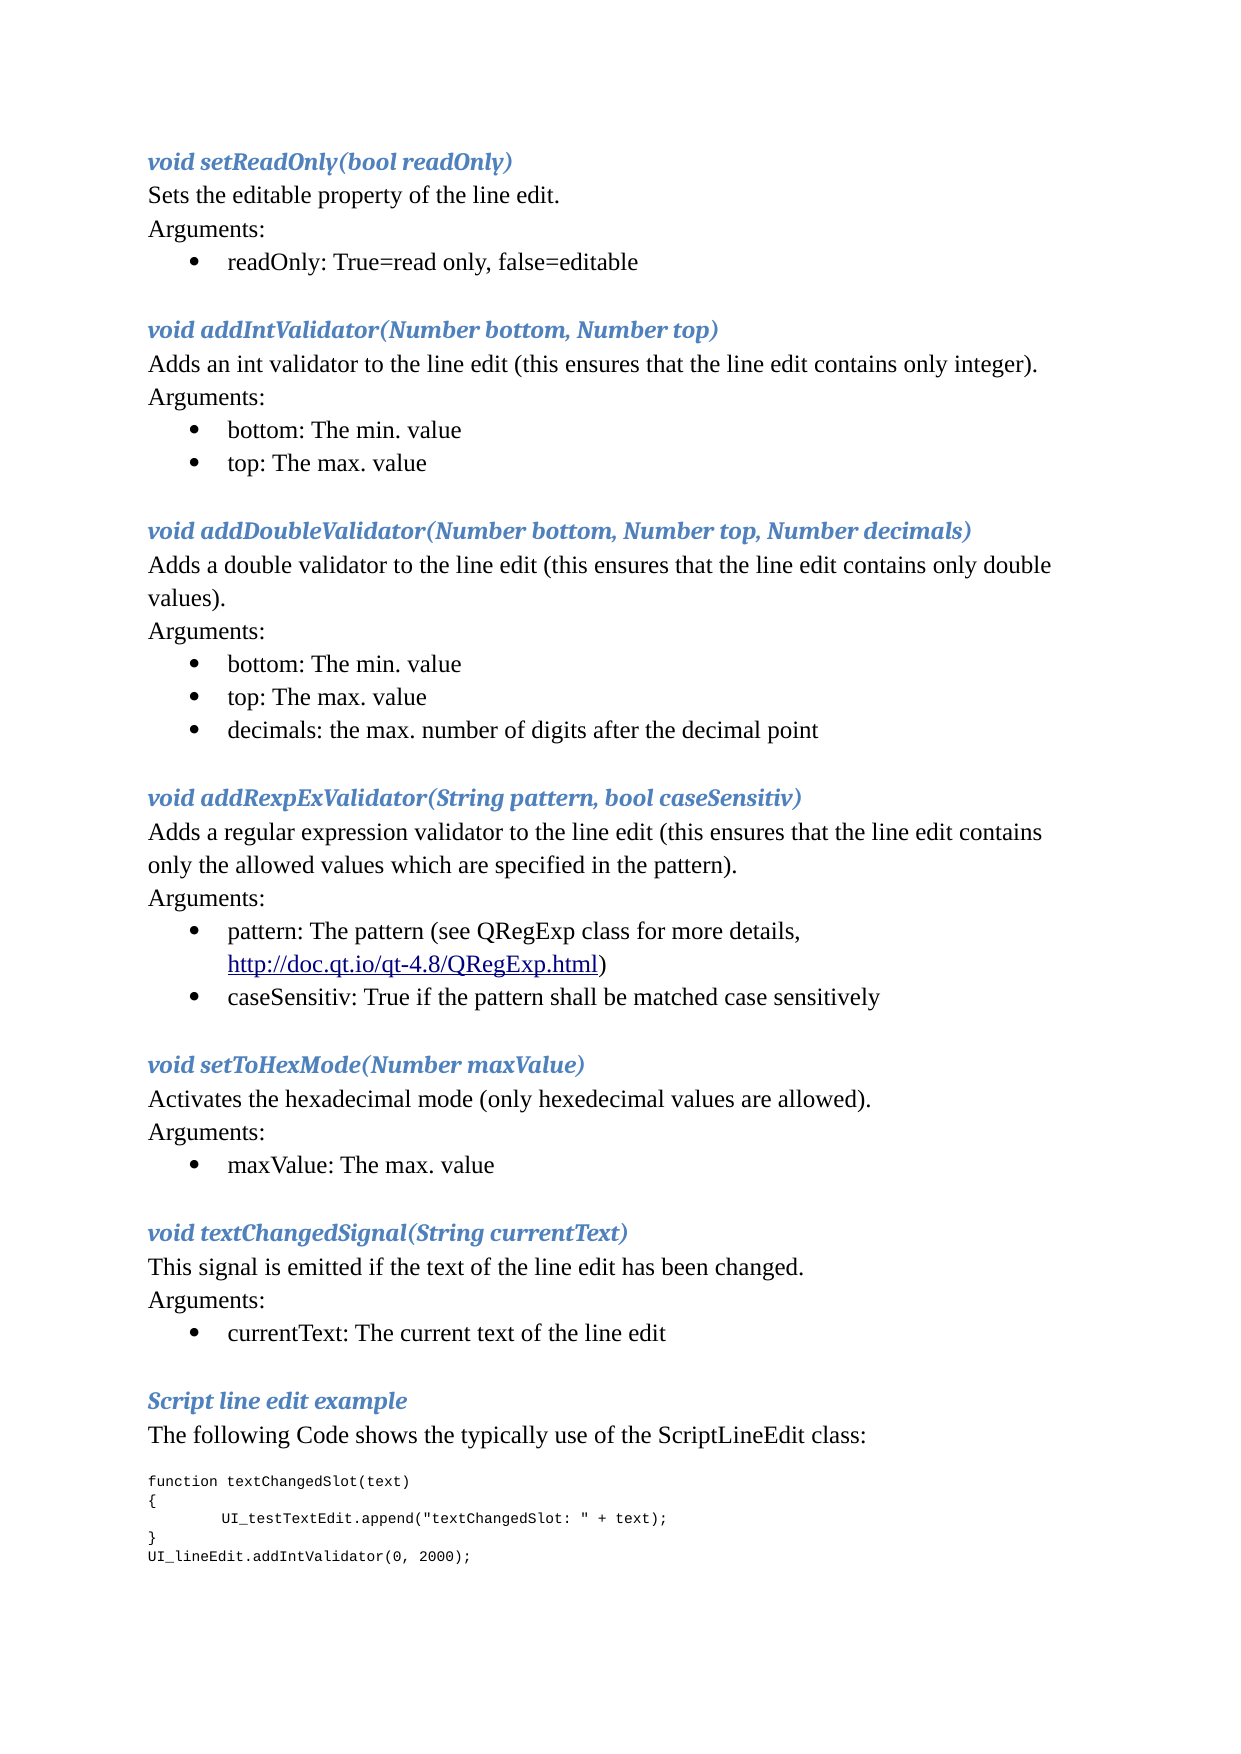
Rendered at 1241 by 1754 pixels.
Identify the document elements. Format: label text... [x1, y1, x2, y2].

text This signal is emitted if the text of the line edit has been changed. [148, 1252, 1093, 1281]
subtitle void setReadOnly(bool readOnly) [148, 148, 1093, 176]
subtitle Script line edit example [148, 1387, 1093, 1416]
text Arguments: [148, 382, 1093, 410]
text Adds a regular expression validator to the line edit (this ensures that the line edit contains only the allowed values which are specified in the pattern). [148, 817, 1093, 878]
list decimals: the max. number of digits after the decimal point [190, 715, 1093, 743]
text Arguments: [148, 1285, 1093, 1314]
subtitle void setToHexMode(Number maxValue) [148, 1051, 1093, 1079]
list maxValue: The max. value [190, 1150, 1093, 1179]
text Sets the editable property of the line edit. [148, 181, 1093, 209]
text Activates the hexadecimal mode (only hexedecimal values are allowed). [148, 1084, 1093, 1113]
text function textChangedSlot(text) [148, 1474, 1093, 1490]
text The following Code shows the typically use of the ScriptLineEdit class: [148, 1420, 1093, 1449]
subtitle void textChangedSignal(String currentText) [148, 1219, 1093, 1248]
text UI_testTextEdit.append("textChangedSlot: " + text); [148, 1512, 1093, 1528]
text Arguments: [148, 883, 1093, 912]
text Arguments: [148, 616, 1093, 644]
text Arguments: [148, 1117, 1093, 1146]
subtitle void addDoubleValidator(Number bottom, Number top, Number decimals) [148, 517, 1093, 545]
text Adds a double validator to the line edit (this ensures that the line edit contains only double values). [148, 550, 1093, 611]
list bottom: The min. value [190, 649, 1093, 677]
text { [148, 1493, 1093, 1509]
list pattern: The pattern (see QRegExp class for more details, http://doc.qt.io/qt-4.8/QRegExp.html) [190, 916, 1093, 978]
text Arguments: [148, 214, 1093, 242]
text Adds an int validator to the line edit (this ensures that the line edit contains only integer). [148, 349, 1093, 377]
text UI_lineEdit.addIntValidator(0, 2000); [148, 1549, 1093, 1566]
subtitle void addRexpExValidator(String pattern, bool caseSensitiv) [148, 784, 1093, 812]
list top: The max. value [190, 682, 1093, 711]
list readOnly: True=read only, false=editable [190, 247, 1093, 275]
text } [148, 1531, 1093, 1547]
subtitle void addIntValidator(Number bottom, Number top) [148, 316, 1093, 344]
list bottom: The min. value [190, 415, 1093, 443]
list top: The max. value [190, 448, 1093, 476]
list caseSensitiv: True if the pattern shall be matched case sensitively [190, 982, 1093, 1011]
list currentText: The current text of the line edit [190, 1318, 1093, 1347]
